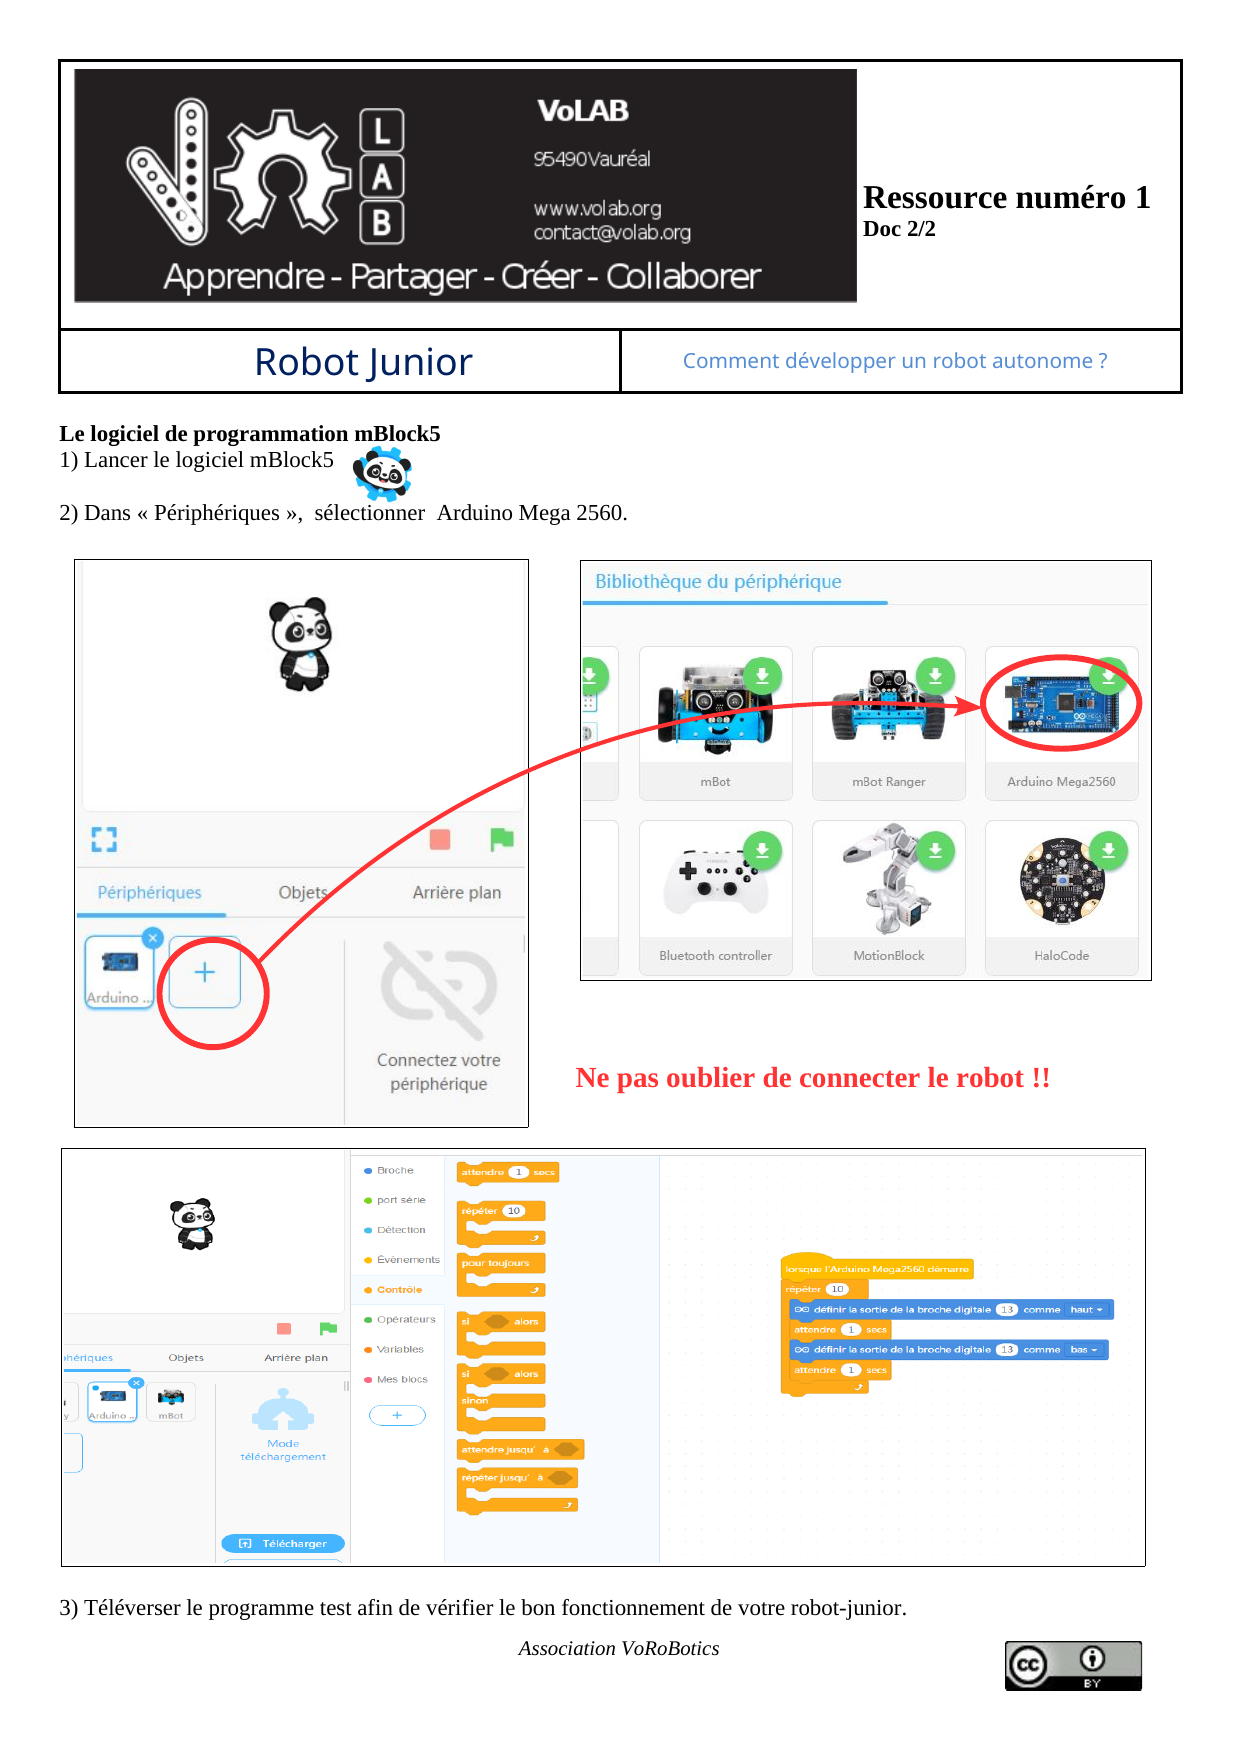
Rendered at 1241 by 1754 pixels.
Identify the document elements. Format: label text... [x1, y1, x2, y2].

picture [987, 661, 1136, 745]
picture [63, 1150, 1142, 1563]
table_cell Comment développer un robot autonome ? [622, 331, 1180, 391]
text 3) Téléverser le programme test afin de vérifier le bon fonctionnement de votre robot-junior. [59, 1594, 1181, 1620]
picture [1005, 1641, 1143, 1691]
picture [582, 563, 1148, 978]
text [412, 446, 1181, 473]
text 1) Lancer le logiciel mBlock5 [59, 446, 352, 473]
text 2) Dans « Périphériques », sélectionner Arduino Mega 2560. [59, 499, 1181, 526]
picture [707, 715, 733, 724]
text Ne pas oublier de connecter le robot !! [529, 1060, 1181, 1093]
picture [709, 726, 731, 734]
table_header Ressource numéro 1 Doc 2/2 [61, 62, 1180, 328]
text Le logiciel de programmation mBlock5 [59, 420, 1181, 446]
table_cell Robot Junior [61, 331, 619, 391]
picture [73, 69, 857, 303]
picture [352, 444, 412, 504]
picture [163, 943, 263, 1044]
picture [76, 561, 525, 1125]
